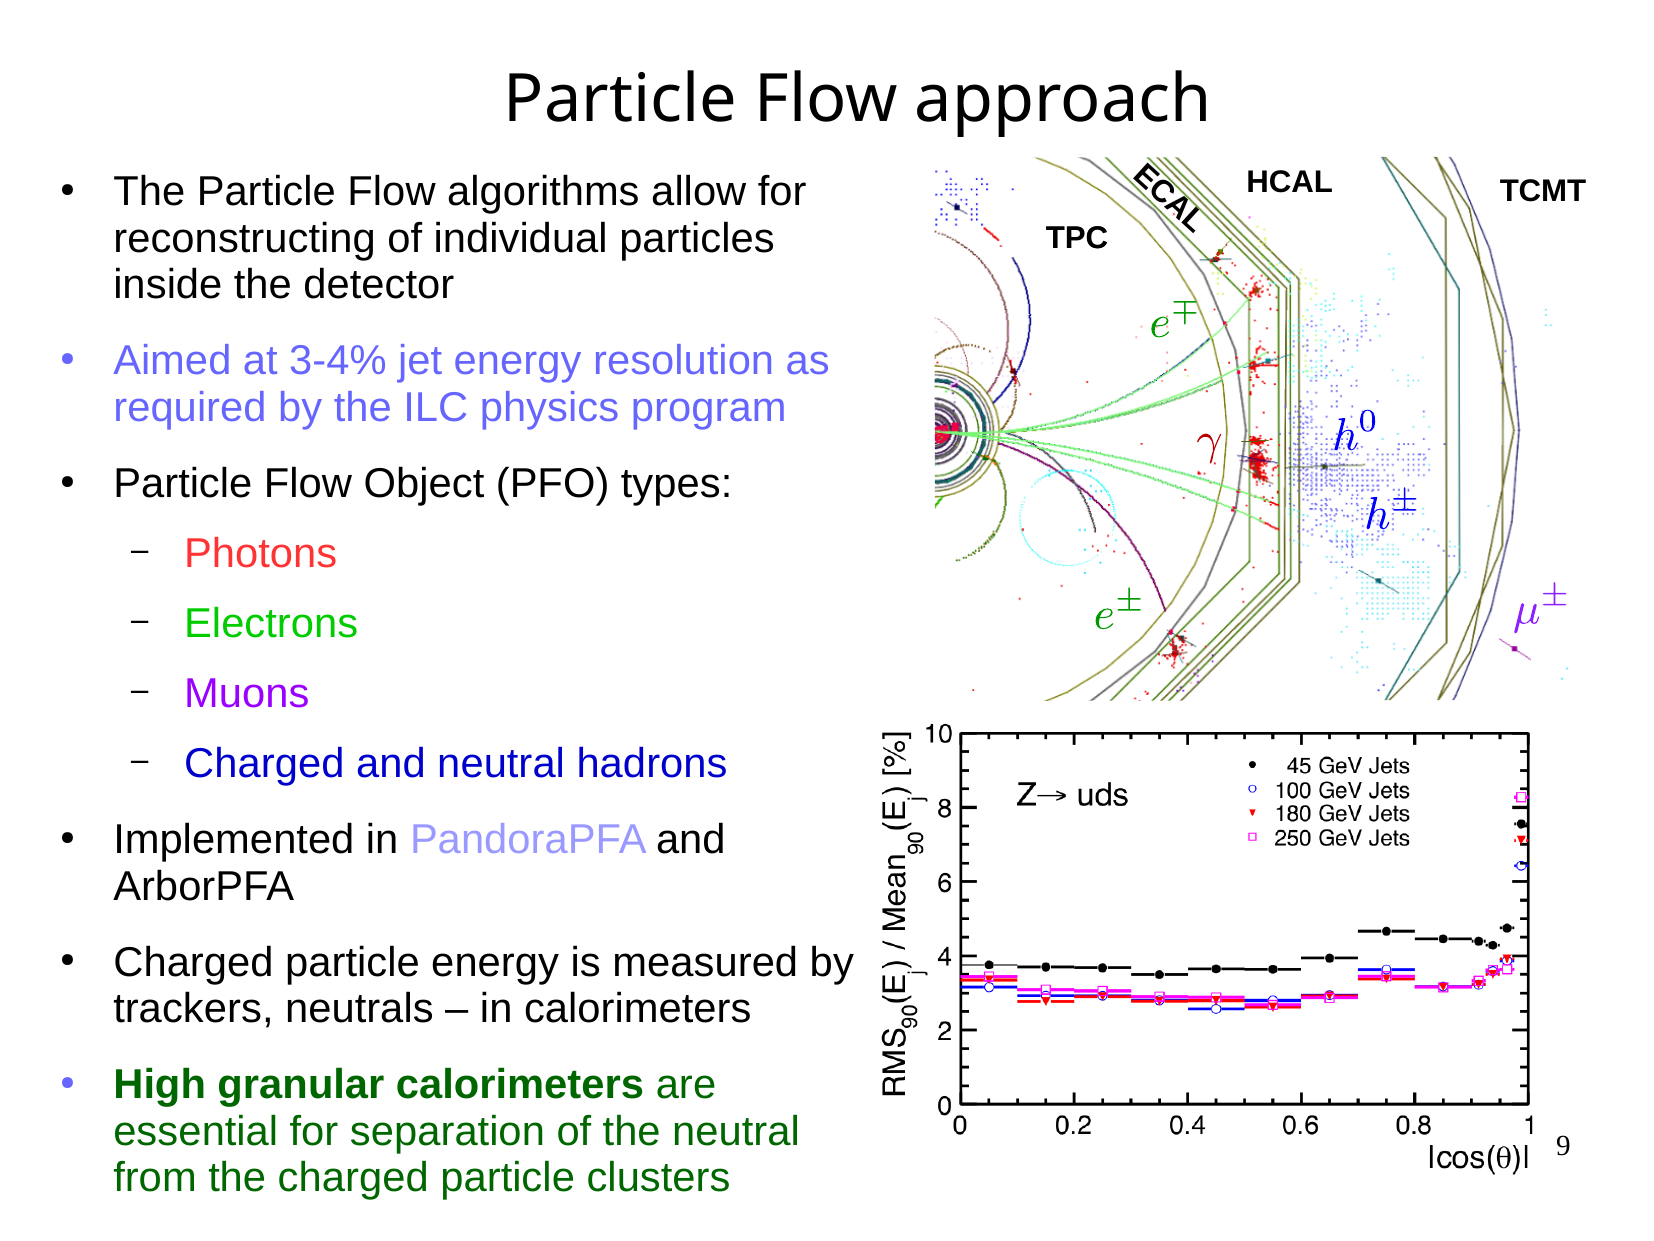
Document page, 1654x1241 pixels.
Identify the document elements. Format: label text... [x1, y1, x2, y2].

text_box [1364, 487, 1419, 530]
text_box [1512, 581, 1569, 634]
text_box HCAL [1231, 156, 1348, 207]
title Particle Flow approach [215, 22, 1501, 169]
text_box [1093, 587, 1144, 630]
text_box TPC [1030, 213, 1123, 263]
text_box [1196, 433, 1223, 464]
list The Particle Flow algorithms allow for reconstructing of individual particles inside the detector Aimed at 3-4% jet energy resolution as required by the ILC physics program Particle Flow Object (PFO) types: Photons Electrons Muons Charged and neutral hadrons Implemented in PandoraPFA and ArborPFA Charged particle energy is measured by trackers, neutrals – in calorimeters High granular calorimeters are essential for separation of the neutral from the charged particle clusters [42, 167, 866, 1241]
text_box [1332, 409, 1377, 451]
picture [871, 156, 1569, 1185]
text_box TCMT [1485, 166, 1602, 216]
text_box ECAL [1111, 140, 1230, 255]
text_box [1149, 298, 1200, 338]
